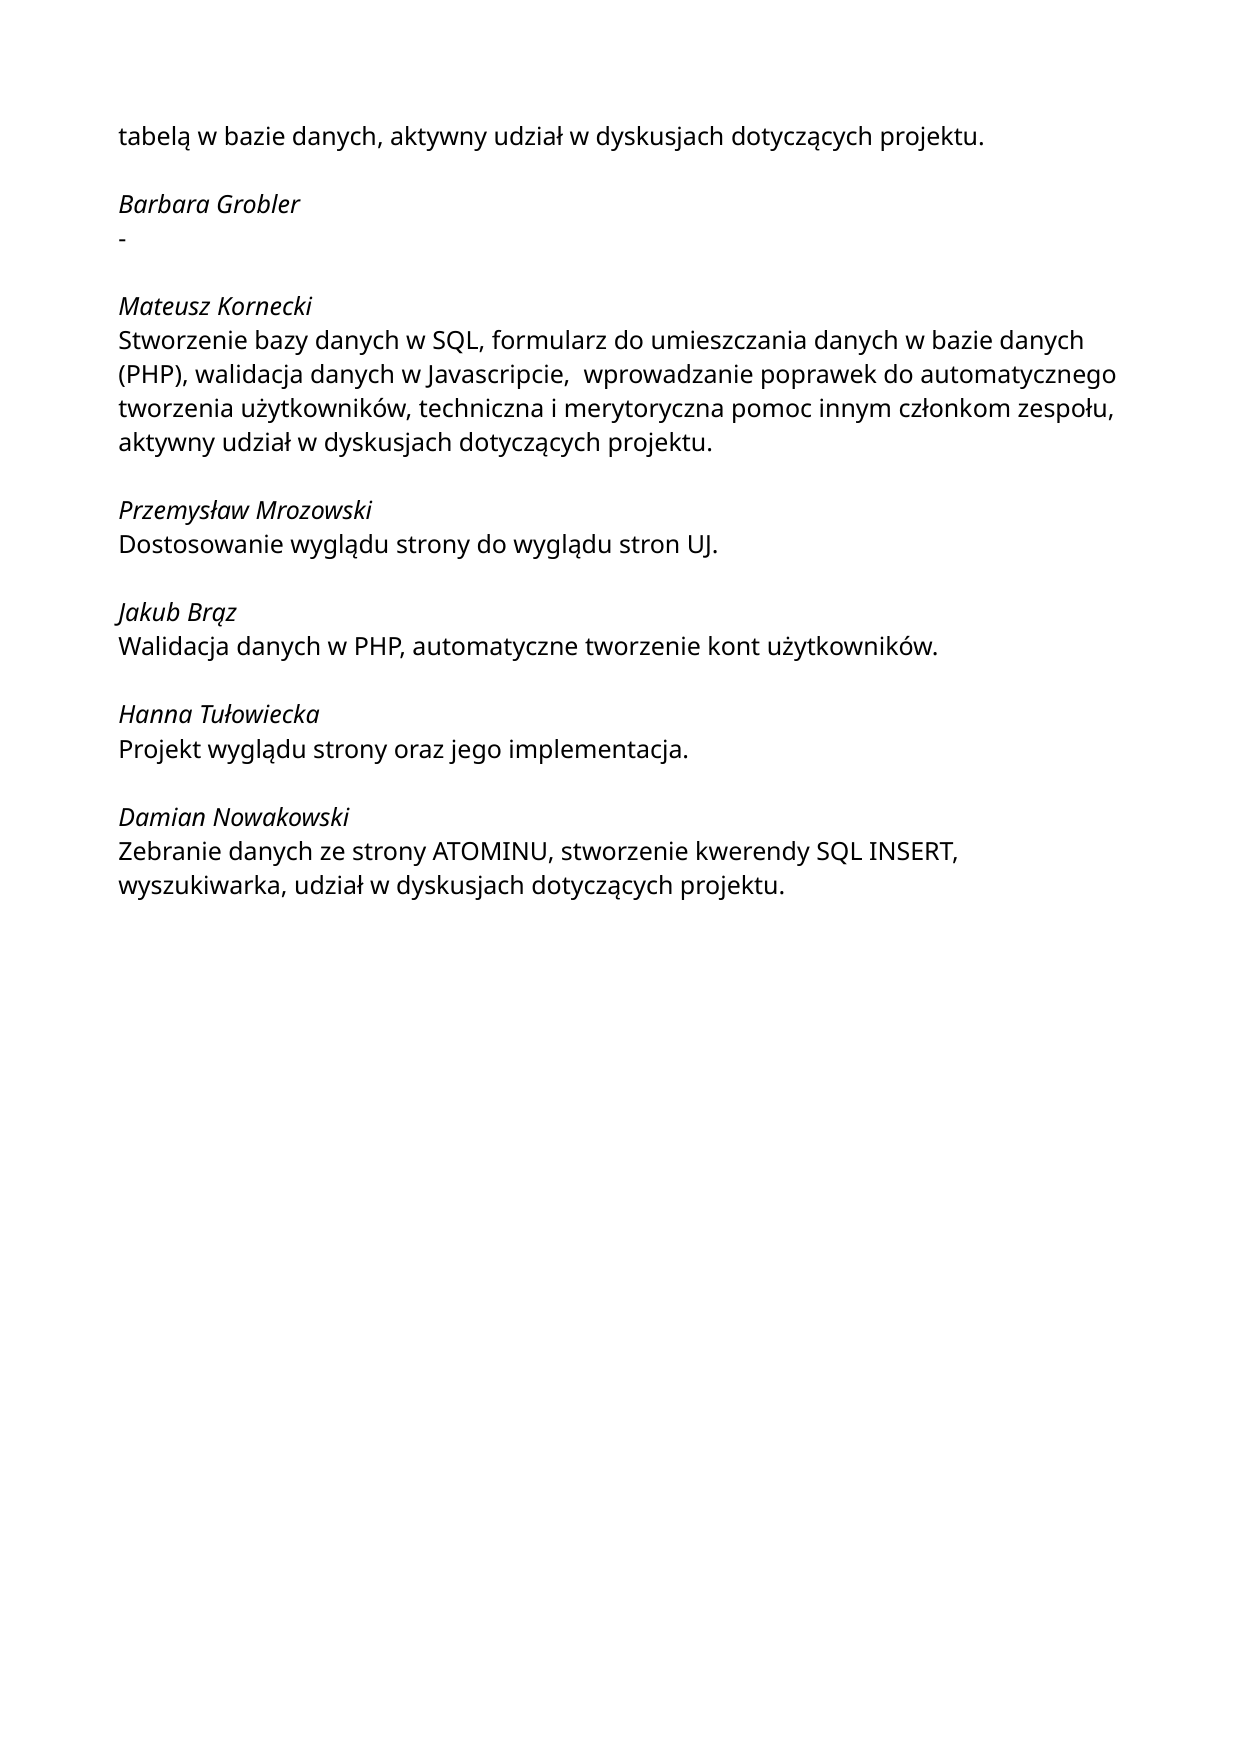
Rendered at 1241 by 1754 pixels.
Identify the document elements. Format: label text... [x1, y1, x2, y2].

text Damian Nowakowski [118, 799, 1122, 833]
text Stworzenie bazy danych w SQL, formularz do umieszczania danych w bazie danych (PHP), walidacja danych w Javascripcie, wprowadzanie poprawek do automatycznego tworzenia użytkowników, techniczna i merytoryczna pomoc innym członkom zespołu, aktywny udział w dyskusjach dotyczących projektu. [118, 322, 1122, 459]
text Hanna Tułowiecka [118, 697, 1122, 731]
text Projekt wyglądu strony oraz jego implementacja. [118, 731, 1122, 765]
text Mateusz Kornecki [118, 288, 1122, 322]
text Zebranie danych ze strony ATOMINU, stworzenie kwerendy SQL INSERT, wyszukiwarka, udział w dyskusjach dotyczących projektu. [118, 833, 1122, 902]
text Dostosowanie wyglądu strony do wyglądu stron UJ. [118, 527, 1122, 561]
text Jakub Brąz [118, 595, 1122, 629]
text Przemysław Mrozowski [118, 493, 1122, 527]
text tabelą w bazie danych, aktywny udział w dyskusjach dotyczących projektu. [118, 118, 1122, 152]
text Barbara Grobler [118, 186, 1122, 220]
text Walidacja danych w PHP, automatyczne tworzenie kont użytkowników. [118, 629, 1122, 663]
text - [118, 220, 1122, 254]
